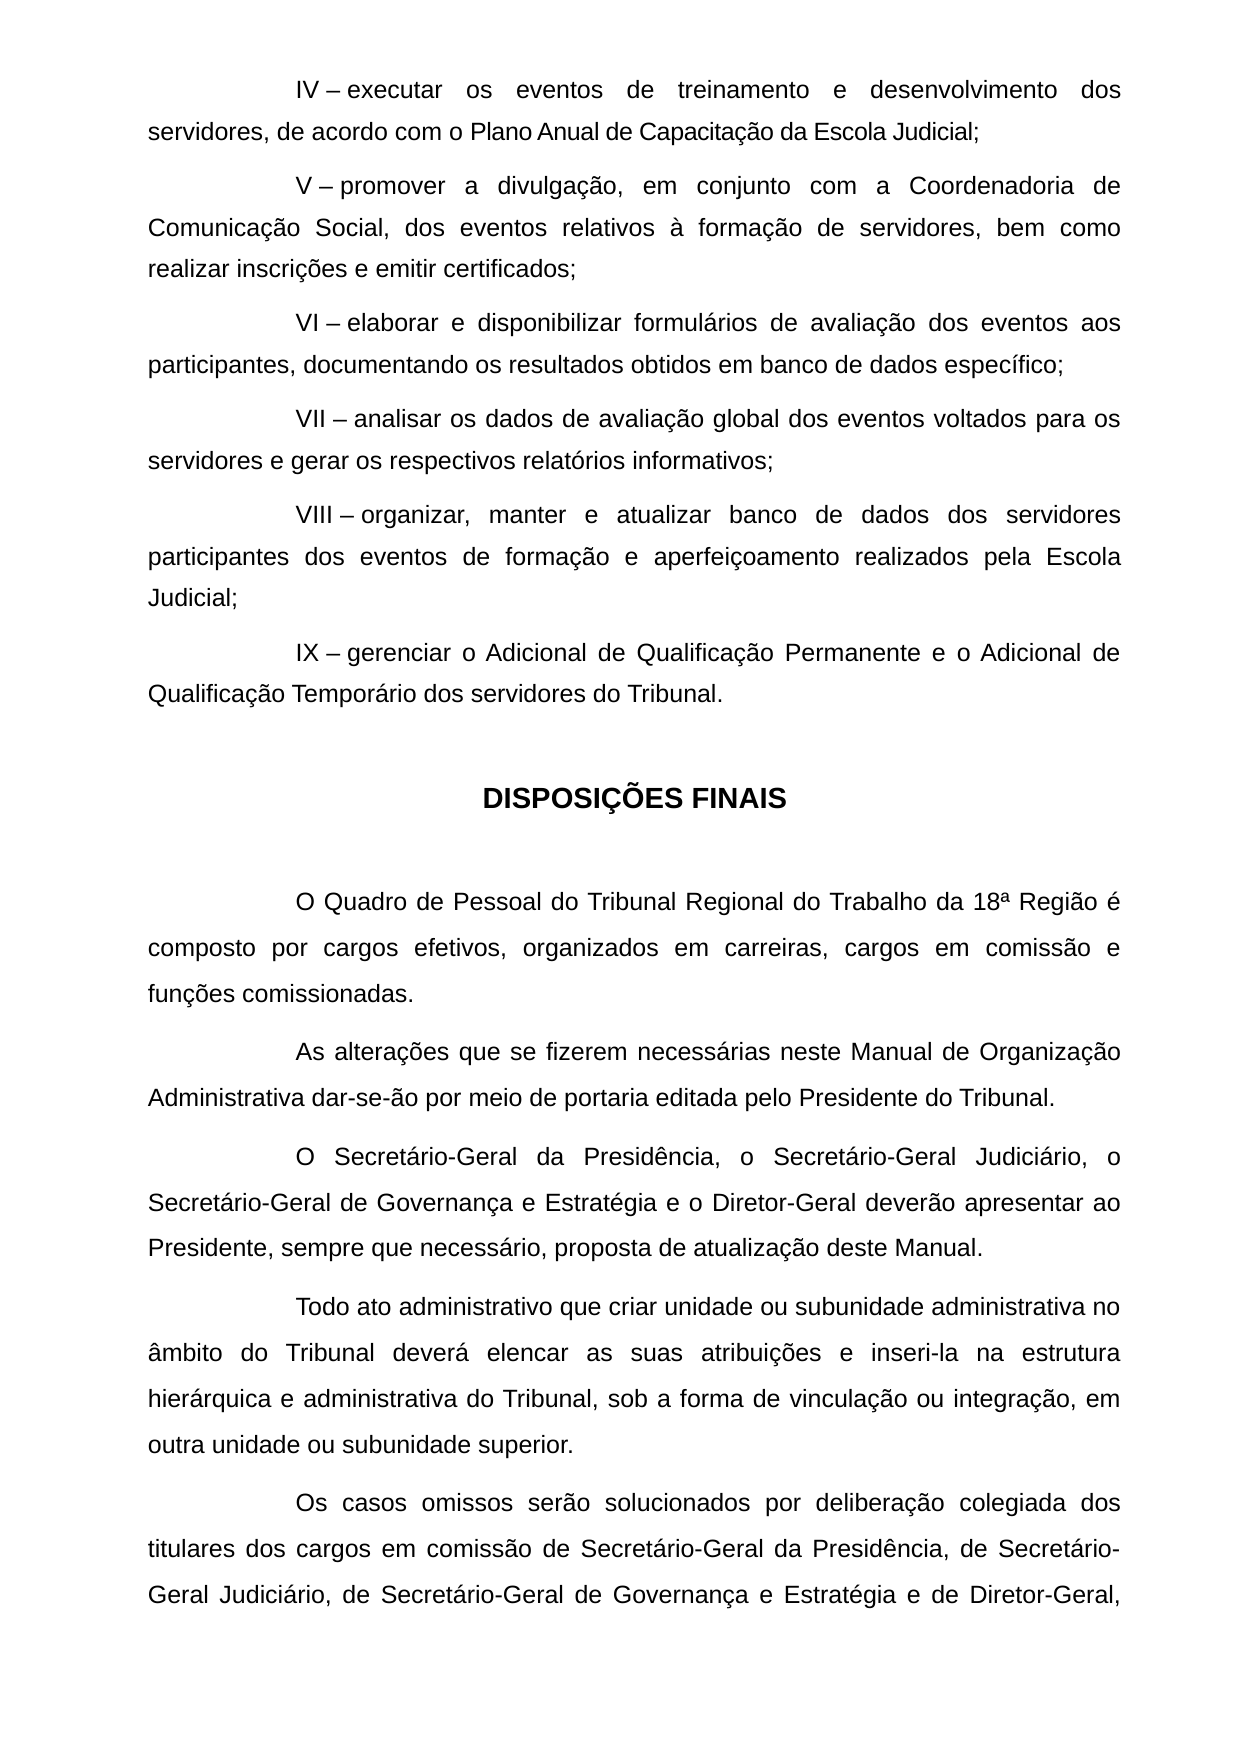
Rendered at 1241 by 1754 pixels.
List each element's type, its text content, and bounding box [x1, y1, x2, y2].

text Todo ato administrativo que criar unidade ou subunidade administrativa no âmbito do Tribunal deverá elencar as suas atribuições e inseri-la na estrutura hierárquica e administrativa do Tribunal, sob a forma de vinculação ou integração, em outra unidade ou subunidade superior. [148, 1292, 1122, 1458]
text O Secretário-Geral da Presidência, o Secretário-Geral Judiciário, o Secretário-Geral de Governança e Estratégia e o Diretor-Geral deverão apresentar ao Presidente, sempre que necessário, proposta de atualização deste Manual. [148, 1142, 1122, 1262]
text VII – analisar os dados de avaliação global dos eventos voltados para os servidores e gerar os respectivos relatórios informativos; [148, 404, 1122, 474]
text Os casos omissos serão solucionados por deliberação colegiada dos titulares dos cargos em comissão de Secretário-Geral da Presidência, de Secretário-Geral Judiciário, de Secretário-Geral de Governança e Estratégia e de Diretor-Geral, [148, 1488, 1122, 1608]
subtitle DISPOSIÇÕES FINAIS [148, 781, 1122, 815]
text IV – executar os eventos de treinamento e desenvolvimento dos servidores, de acordo com o Plano Anual de Capacitação da Escola Judicial; [148, 75, 1122, 145]
text IX – gerenciar o Adicional de Qualificação Permanente e o Adicional de Qualificação Temporário dos servidores do Tribunal. [148, 637, 1122, 708]
text V – promover a divulgação, em conjunto com a Coordenadoria de Comunicação Social, dos eventos relativos à formação de servidores, bem como realizar inscrições e emitir certificados; [148, 171, 1122, 283]
text O Quadro de Pessoal do Tribunal Regional do Trabalho da 18ª Região é composto por cargos efetivos, organizados em carreiras, cargos em comissão e funções comissionadas. [148, 887, 1122, 1008]
text As alterações que se fizerem necessárias neste Manual de Organização Administrativa dar-se-ão por meio de portaria editada pelo Presidente do Tribunal. [148, 1037, 1122, 1112]
text VIII – organizar, manter e atualizar banco de dados dos servidores participantes dos eventos de formação e aperfeiçoamento realizados pela Escola Judicial; [148, 500, 1122, 612]
text VI – elaborar e disponibilizar formulários de avaliação dos eventos aos participantes, documentando os resultados obtidos em banco de dados específico; [148, 308, 1122, 379]
